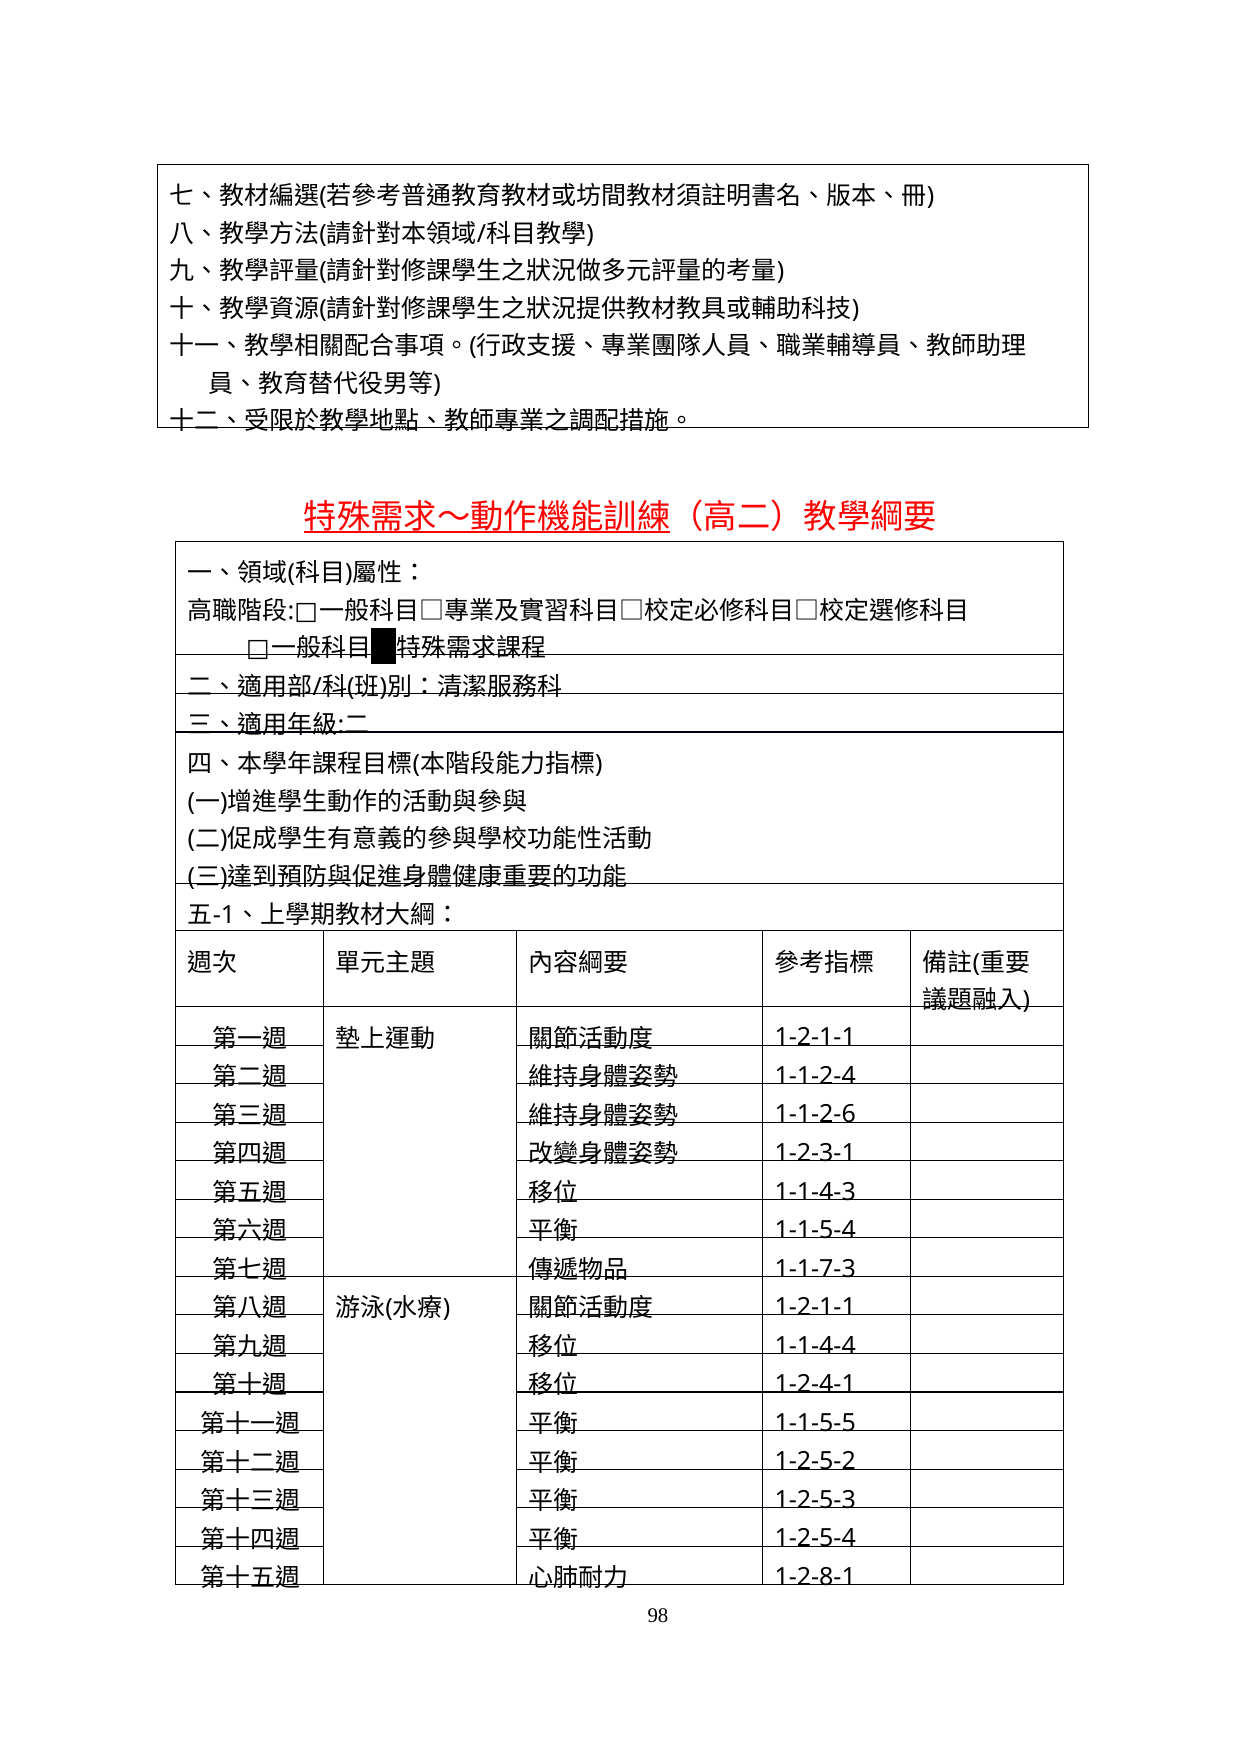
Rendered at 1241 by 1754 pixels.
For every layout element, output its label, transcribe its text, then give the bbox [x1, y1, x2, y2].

table_cell 1-1-5-4 [763, 1200, 910, 1237]
table_cell 第四週 [176, 1123, 323, 1160]
table_cell 平衡 [517, 1508, 762, 1546]
table_cell 第十一週 [176, 1393, 323, 1430]
table_cell [911, 1354, 1063, 1391]
table_cell 1-2-5-3 [763, 1470, 910, 1507]
table_cell 1-2-4-1 [763, 1354, 910, 1391]
text 特殊需求～動作機能訓練（高二）教學綱要 [187, 466, 1053, 541]
table_header 一、領域(科目)屬性： 高職階段:□一般科目□專業及實習科目□校定必修科目□校定選修科目 □一般科目□特殊需求課程 [176, 542, 1063, 654]
table_cell 第十二週 [176, 1431, 323, 1468]
table_cell 第十五週 [176, 1547, 323, 1584]
table_cell [911, 1547, 1063, 1584]
table_cell [911, 1470, 1063, 1507]
table_cell 內容綱要 [517, 931, 762, 1006]
table_cell 第二週 [176, 1046, 323, 1083]
table_cell 平衡 [517, 1431, 762, 1468]
table_cell [911, 1161, 1063, 1199]
table_cell 平衡 [517, 1200, 762, 1237]
table_cell 移位 [517, 1161, 762, 1199]
table_cell 維持身體姿勢 [517, 1046, 762, 1083]
table_cell 第十三週 [176, 1470, 323, 1507]
table_cell [911, 1393, 1063, 1430]
table_cell 改變身體姿勢 [517, 1123, 762, 1160]
table_cell [911, 1007, 1063, 1044]
table_cell 第六週 [176, 1200, 323, 1237]
table_cell 三、適用年級:二 [176, 694, 1063, 731]
table_cell 四、本學年課程目標(本階段能力指標) (一)增進學生動作的活動與參與 (二)促成學生有意義的參與學校功能性活動 (三)達到預防與促進身體健康重要的功能 [176, 733, 1063, 882]
table_cell 七、教材編選(若參考普通教育教材或坊間教材須註明書名、版本、冊) 八、教學方法(請針對本領域/科目教學) 九、教學評量(請針對修課學生之狀況做多元評量的考量) 十、教學資源(請針對修課學生之狀況提供教材教具或輔助科技) 十一、教學相關配合事項。(行政支援、專業團隊人員、職業輔導員、教師助理 員、教育替代役男等) 十二、受限於教學地點、教師專業之調配措施。 [158, 165, 1088, 427]
table_cell 心肺耐力 [517, 1547, 762, 1584]
table_cell 備註(重要議題融入) [911, 931, 1063, 1006]
table_cell 平衡 [517, 1470, 762, 1507]
table_cell 1-1-4-4 [763, 1315, 910, 1353]
table_cell [911, 1046, 1063, 1083]
table_cell [911, 1123, 1063, 1160]
table_cell 移位 [517, 1315, 762, 1353]
table_cell 二、適用部/科(班)別：清潔服務科 [176, 655, 1063, 693]
table_cell 第十週 [176, 1354, 323, 1391]
table_cell 單元主題 [324, 931, 516, 1006]
table_cell 墊上運動 [324, 1007, 516, 1276]
table_cell 1-2-1-1 [763, 1007, 910, 1044]
table_cell [911, 1508, 1063, 1546]
table_cell [911, 1277, 1063, 1314]
table_cell 1-2-5-2 [763, 1431, 910, 1468]
table_cell 1-2-3-1 [763, 1123, 910, 1160]
table_cell 關節活動度 [517, 1007, 762, 1044]
table_cell 1-2-5-4 [763, 1508, 910, 1546]
table_cell 第五週 [176, 1161, 323, 1199]
table_cell 第七週 [176, 1238, 323, 1276]
table_cell [911, 1200, 1063, 1237]
table_cell 第十四週 [176, 1508, 323, 1546]
table_cell 第一週 [176, 1007, 323, 1044]
table_cell 第九週 [176, 1315, 323, 1353]
table_cell 第三週 [176, 1084, 323, 1122]
table_cell 1-2-8-1 [763, 1547, 910, 1584]
table_cell 1-2-1-1 [763, 1277, 910, 1314]
table_cell 週次 [176, 931, 323, 1006]
table_cell 參考指標 [763, 931, 910, 1006]
table_cell 維持身體姿勢 [517, 1084, 762, 1122]
table_cell 1-1-7-3 [763, 1238, 910, 1276]
table_cell 傳遞物品 [517, 1238, 762, 1276]
table_cell 1-1-4-3 [763, 1161, 910, 1199]
table_cell 五-1、上學期教材大綱： [176, 884, 1063, 930]
table_cell 1-1-5-5 [763, 1393, 910, 1430]
table_cell 1-1-2-6 [763, 1084, 910, 1122]
table_cell 平衡 [517, 1393, 762, 1430]
table_cell 1-1-2-4 [763, 1046, 910, 1083]
table_cell [911, 1084, 1063, 1122]
table_cell 游泳(水療) [324, 1277, 516, 1584]
table_cell [911, 1315, 1063, 1353]
table_cell 移位 [517, 1354, 762, 1391]
table_cell [911, 1238, 1063, 1276]
table_cell 第八週 [176, 1277, 323, 1314]
table_cell 關節活動度 [517, 1277, 762, 1314]
table_cell [911, 1431, 1063, 1468]
